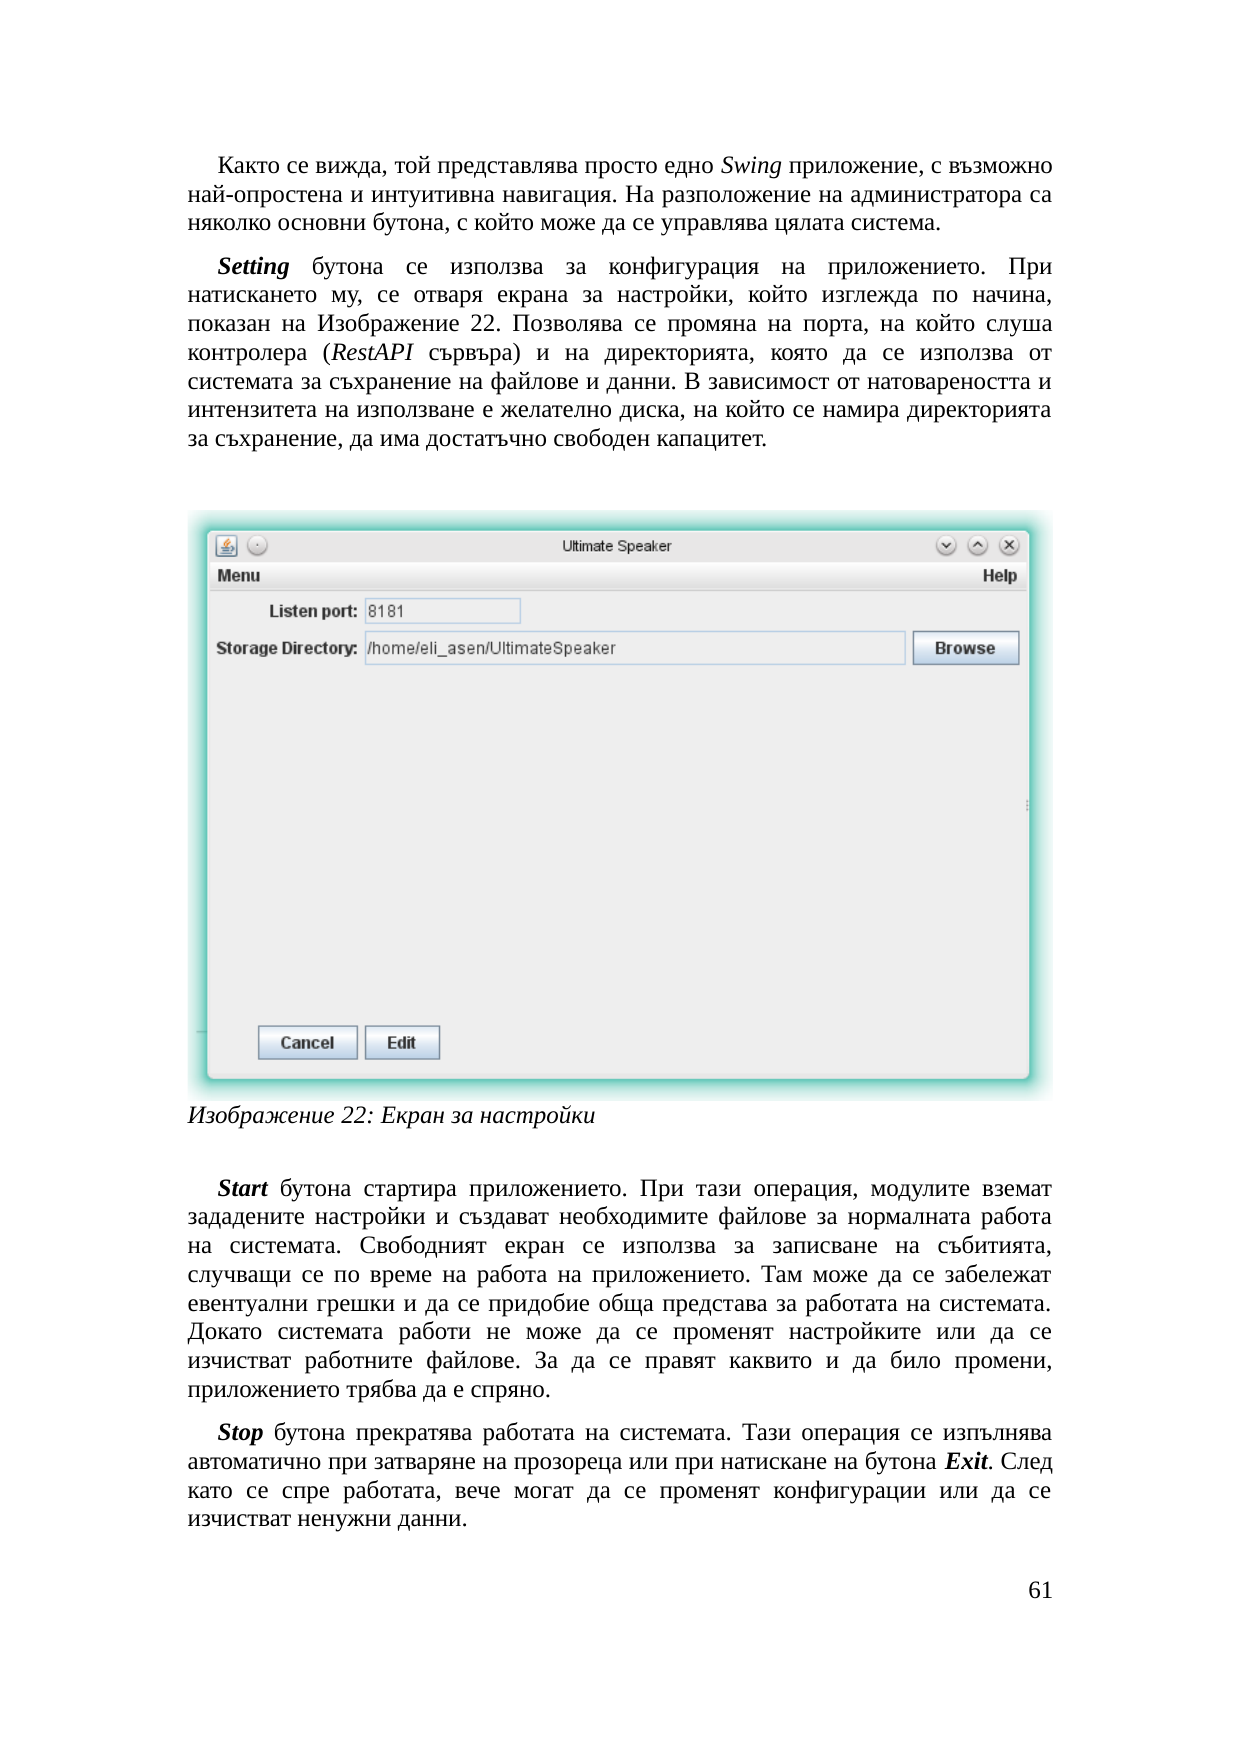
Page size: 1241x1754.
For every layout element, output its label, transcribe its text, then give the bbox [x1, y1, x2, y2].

text Setting бутона се използва за конфигурация на приложението. При натискането му, се отваря екрана за настройки, който изглежда по начина, показан на Изображение 22. Позволява се промяна на порта, на който слуша контролера (RestAPI сървъра) и на директорията, която да се използва от системата за съхранение на файлове и данни. В зависимост от натовареността и интензитета на използване е желателно диска, на който се намира директорията за съхранение, да има достатъчно свободен капацитет. [187, 251, 1053, 452]
text Както се вижда, той представлява просто едно Swing приложение, с възможно най-опростена и интуитивна навигация. На разположение на администратора са няколко основни бутона, с който може да се управлява цялата система. [187, 150, 1053, 236]
text Изображение 22: Екран за настройки [187, 1101, 1053, 1129]
text Start бутона стартира приложението. При тази операция, модулите вземат зададените настройки и създават необходимите файлове за нормалната работа на системата. Свободният екран се използва за записване на събитията, случващи се по време на работа на приложението. Там може да се забележат евентуални грешки и да се придобие обща представа за работата на системата. Докато системата работи не може да се променят настройките или да се изчистват работните файлове. За да се правят каквито и да било промени, приложението трябва да е спряно. [187, 1173, 1053, 1403]
text Stop бутона прекратява работата на системата. Тази операция се изпълнява автоматично при затваряне на прозореца или при натискане на бутона Exit. След като се спре работата, вече могат да се променят конфигурации или да се изчистват ненужни данни. [187, 1417, 1053, 1532]
picture [187, 510, 1053, 1101]
